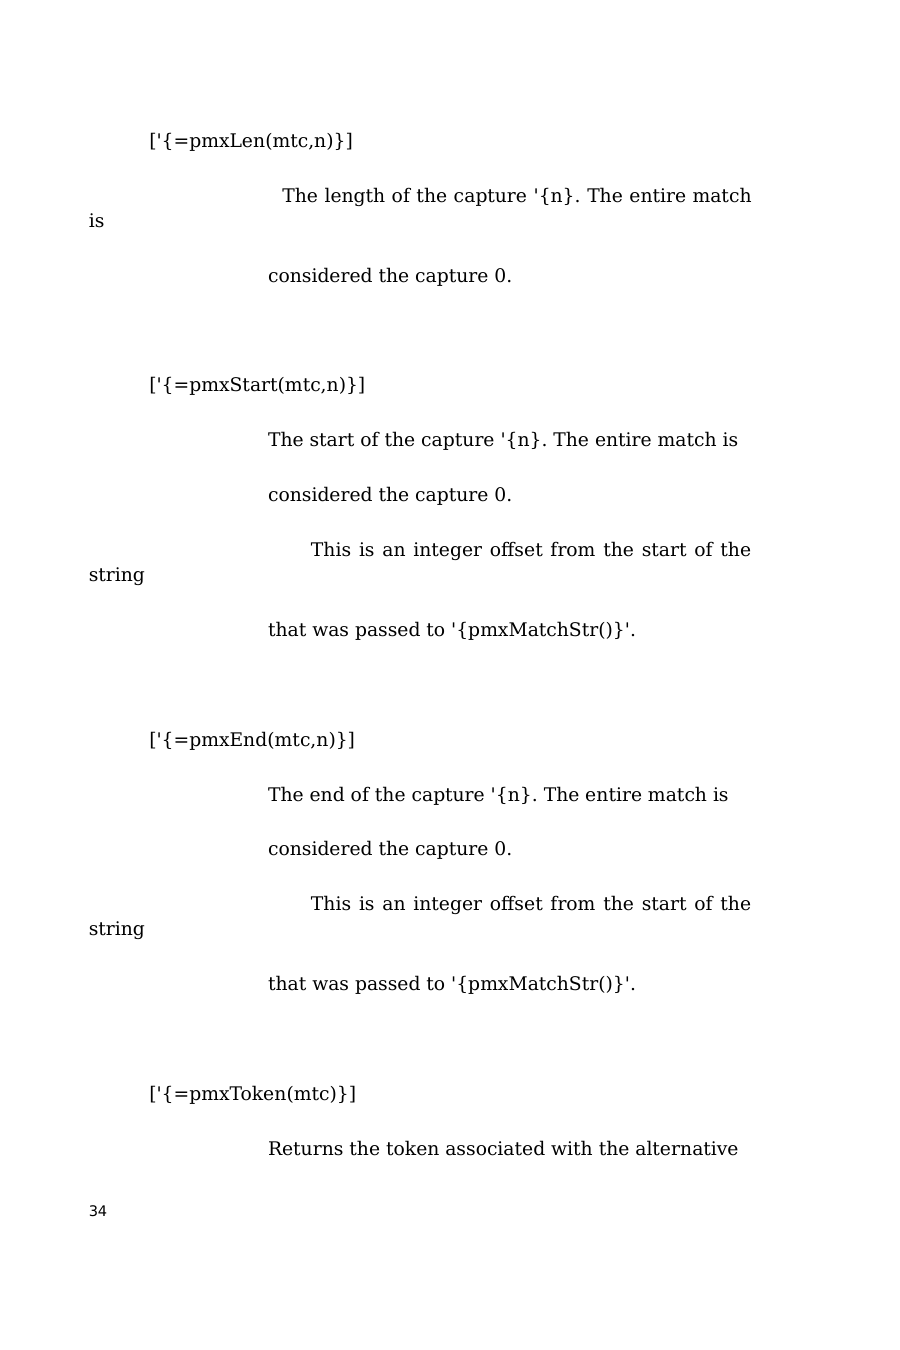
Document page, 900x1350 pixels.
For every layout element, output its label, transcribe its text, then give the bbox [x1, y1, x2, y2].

text The length of the capture '{n}. The entire match is [88, 185, 752, 232]
text that was passed to '{pmxMatchStr()}'. [88, 973, 752, 995]
text Returns the token associated with the alternative [88, 1138, 752, 1160]
text considered the capture 0. [88, 264, 752, 286]
text This is an integer offset from the start of the string [88, 893, 752, 940]
text The start of the capture '{n}. The entire match is [88, 429, 752, 451]
text that was passed to '{pmxMatchStr()}'. [88, 619, 752, 641]
text considered the capture 0. [88, 838, 752, 860]
text ['{=pmxStart(mtc,n)}] [88, 374, 752, 396]
text considered the capture 0. [88, 484, 752, 506]
text This is an integer offset from the start of the string [88, 539, 752, 586]
text ['{=pmxLen(mtc,n)}] [88, 130, 752, 152]
text The end of the capture '{n}. The entire match is [88, 783, 752, 805]
text ['{=pmxEnd(mtc,n)}] [88, 729, 752, 751]
text ['{=pmxToken(mtc)}] [88, 1083, 752, 1105]
